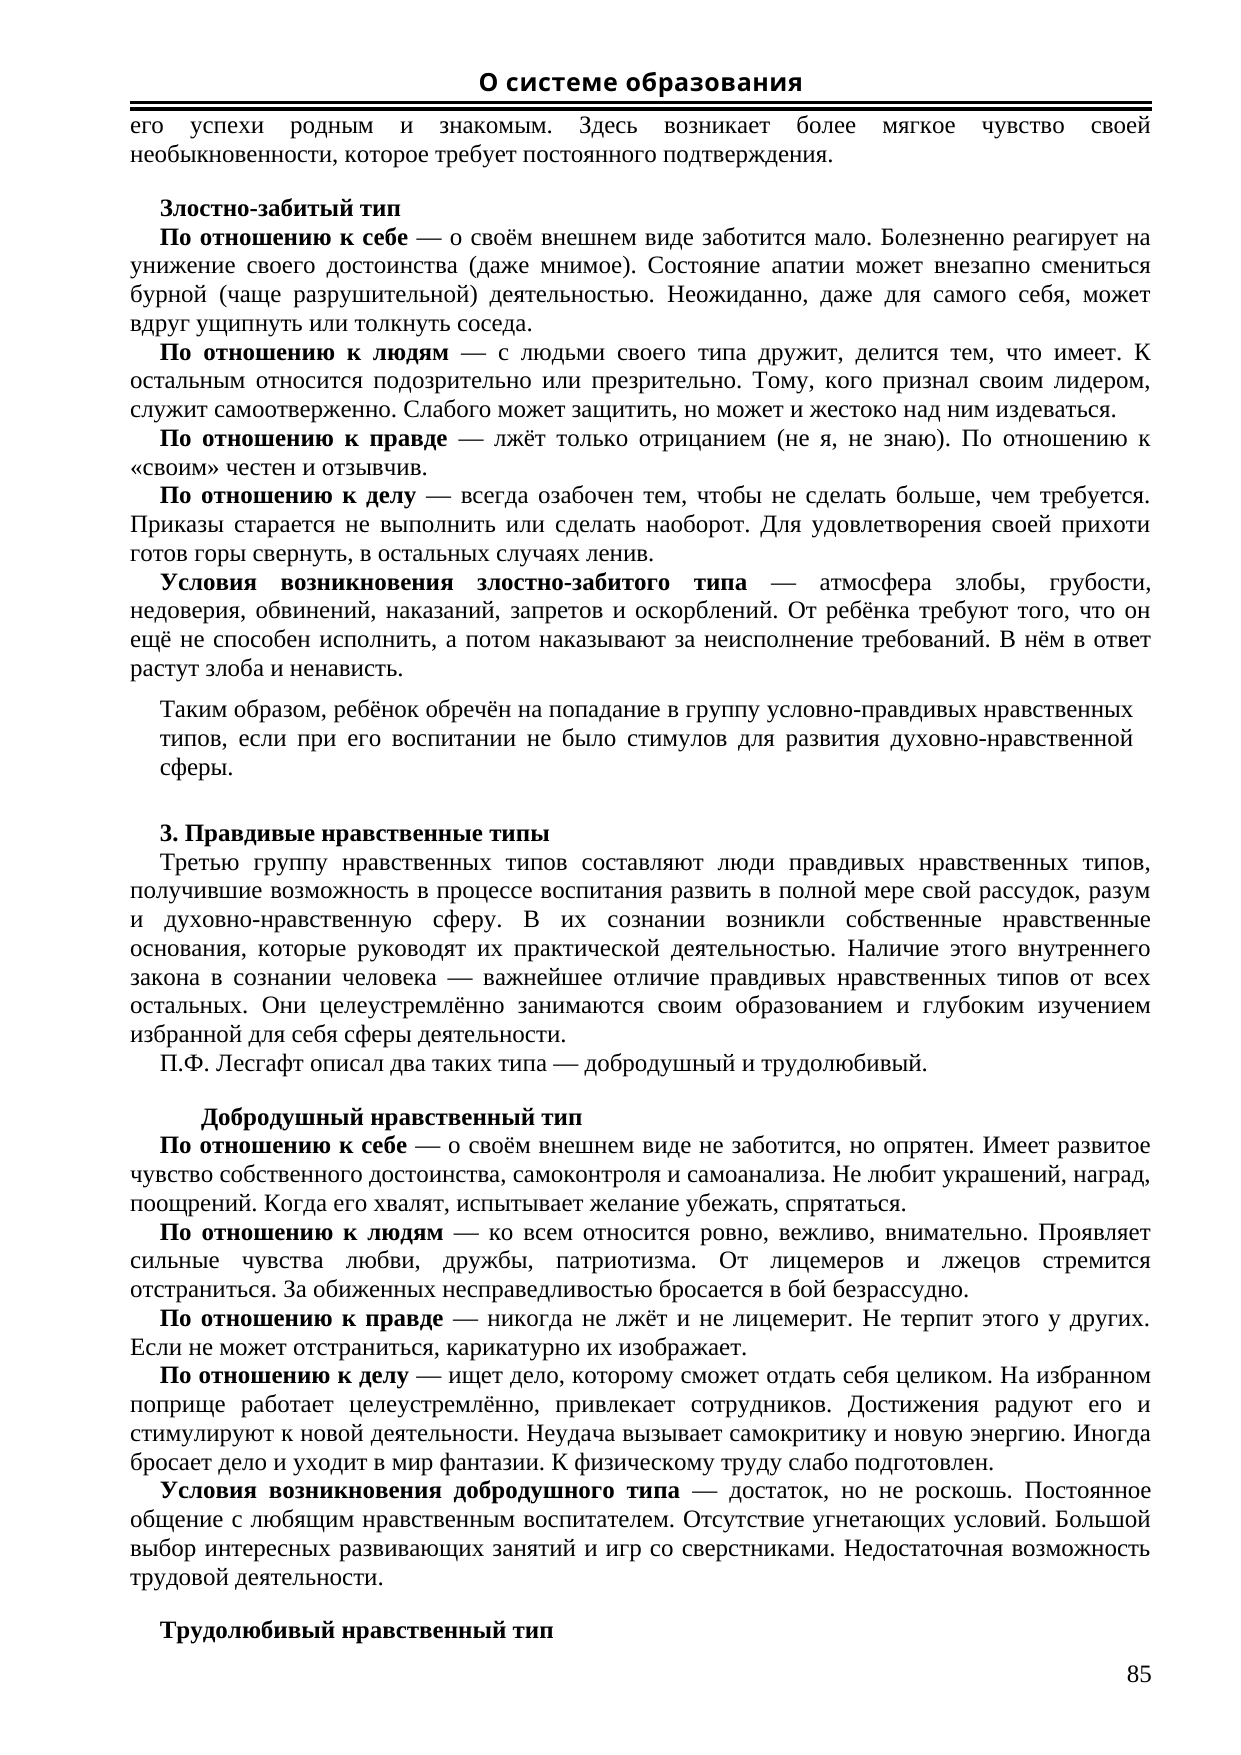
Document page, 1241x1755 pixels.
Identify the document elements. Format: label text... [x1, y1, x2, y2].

text Условия возникновения злостно-забитого типа — атмосфера злобы, грубости, недоверия, обвинений, наказаний, запретов и оскорблений. От ребёнка требуют того, что он ещё не способен исполнить, а потом наказывают за неисполнение требований. В нём в ответ растут злоба и ненависть. [130, 567, 1152, 682]
text По отношению к себе — о своём внешнем виде не заботится, но опрятен. Имеет развитое чувство собственного достоинства, самоконтроля и самоанализа. Не любит украшений, наград, поощрений. Когда его хвалят, испытывает желание убежать, спрятаться. [130, 1131, 1152, 1217]
text По отношению к людям — с людьми своего типа дружит, делится тем, что имеет. К остальным относится подозрительно или презрительно. Тому, кого признал своим лидером, служит самоотверженно. Слабого может защитить, но может и жестоко над ним издеваться. [130, 337, 1152, 423]
text По отношению к делу — ищет дело, которому сможет отдать себя целиком. На избранном поприще работает целеустремлённо, привлекает сотрудников. Достижения радуют его и стимулируют к новой деятельности. Неудача вызывает самокритику и новую энергию. Иногда бросает дело и уходит в мир фантазии. К физическому труду слабо подготовлен. [130, 1361, 1152, 1476]
text 3. Правдивые нравственные типы [130, 818, 1152, 847]
text По отношению к людям — ко всем относится ровно, вежливо, внимательно. Проявляет сильные чувства любви, дружбы, патриотизма. От лицемеров и лжецов стремится отстраниться. За обиженных несправедливостью бросается в бой безрассудно. [130, 1217, 1152, 1303]
text По отношению к правде — лжёт только отрицанием (не я, не знаю). По отношению к «своим» честен и отзывчив. [130, 423, 1152, 481]
text Таким образом, ребёнок обречён на попадание в группу условно-правдивых нравственных типов, если при его воспитании не было стимулов для развития духовно-нравственной сферы. [159, 694, 1134, 781]
text По отношению к себе — о своём внешнем виде заботится мало. Болезненно реагирует на унижение своего достоинства (даже мнимое). Состояние апатии может внезапно смениться бурной (чаще разрушительной) деятельностью. Неожиданно, даже для самого себя, может вдруг ущипнуть или толкнуть соседа. [130, 222, 1152, 337]
text По отношению к делу — всегда озабочен тем, чтобы не сделать больше, чем требуется. Приказы старается не выполнить или сделать наоборот. Для удовлетворения своей прихоти готов горы свернуть, в остальных случаях ленив. [130, 481, 1152, 567]
text Условия возникновения добродушного типа — достаток, но не роскошь. Постоянное общение с любящим нравственным воспитателем. Отсутствие угнетающих условий. Большой выбор интересных развивающих занятий и игр со сверстниками. Недостаточная возможность трудовой деятельности. [130, 1476, 1152, 1591]
text По отношению к правде — никогда не лжёт и не лицемерит. Не терпит этого у других. Если не может отстраниться, карикатурно их изображает. [130, 1303, 1152, 1361]
text Добродушный нравственный тип [130, 1102, 1152, 1131]
text Третью группу нравственных типов составляют люди правдивых нравственных типов, получившие возможность в процессе воспитания развить в полной мере свой рассудок, разум и духовно-нравственную сферу. В их сознании возникли собственные нравственные основания, которые руководят их практической деятельностью. Наличие этого внутреннего закона в сознании человека — важнейшее отличие правдивых нравственных типов от всех остальных. Они целеустремлённо занимаются своим образованием и глубоким изучением избранной для себя сферы деятельности. [130, 847, 1152, 1048]
text П.Ф. Лесгафт описал два таких типа — добродушный и трудолюбивый. [130, 1048, 1152, 1077]
text его успехи родным и знакомым. Здесь возникает более мягкое чувство своей необыкновенности, которое требует постоянного подтверждения. [130, 111, 1152, 168]
text Трудолюбивый нравственный тип [130, 1616, 1152, 1644]
text Злостно-забитый тип [130, 193, 1152, 222]
